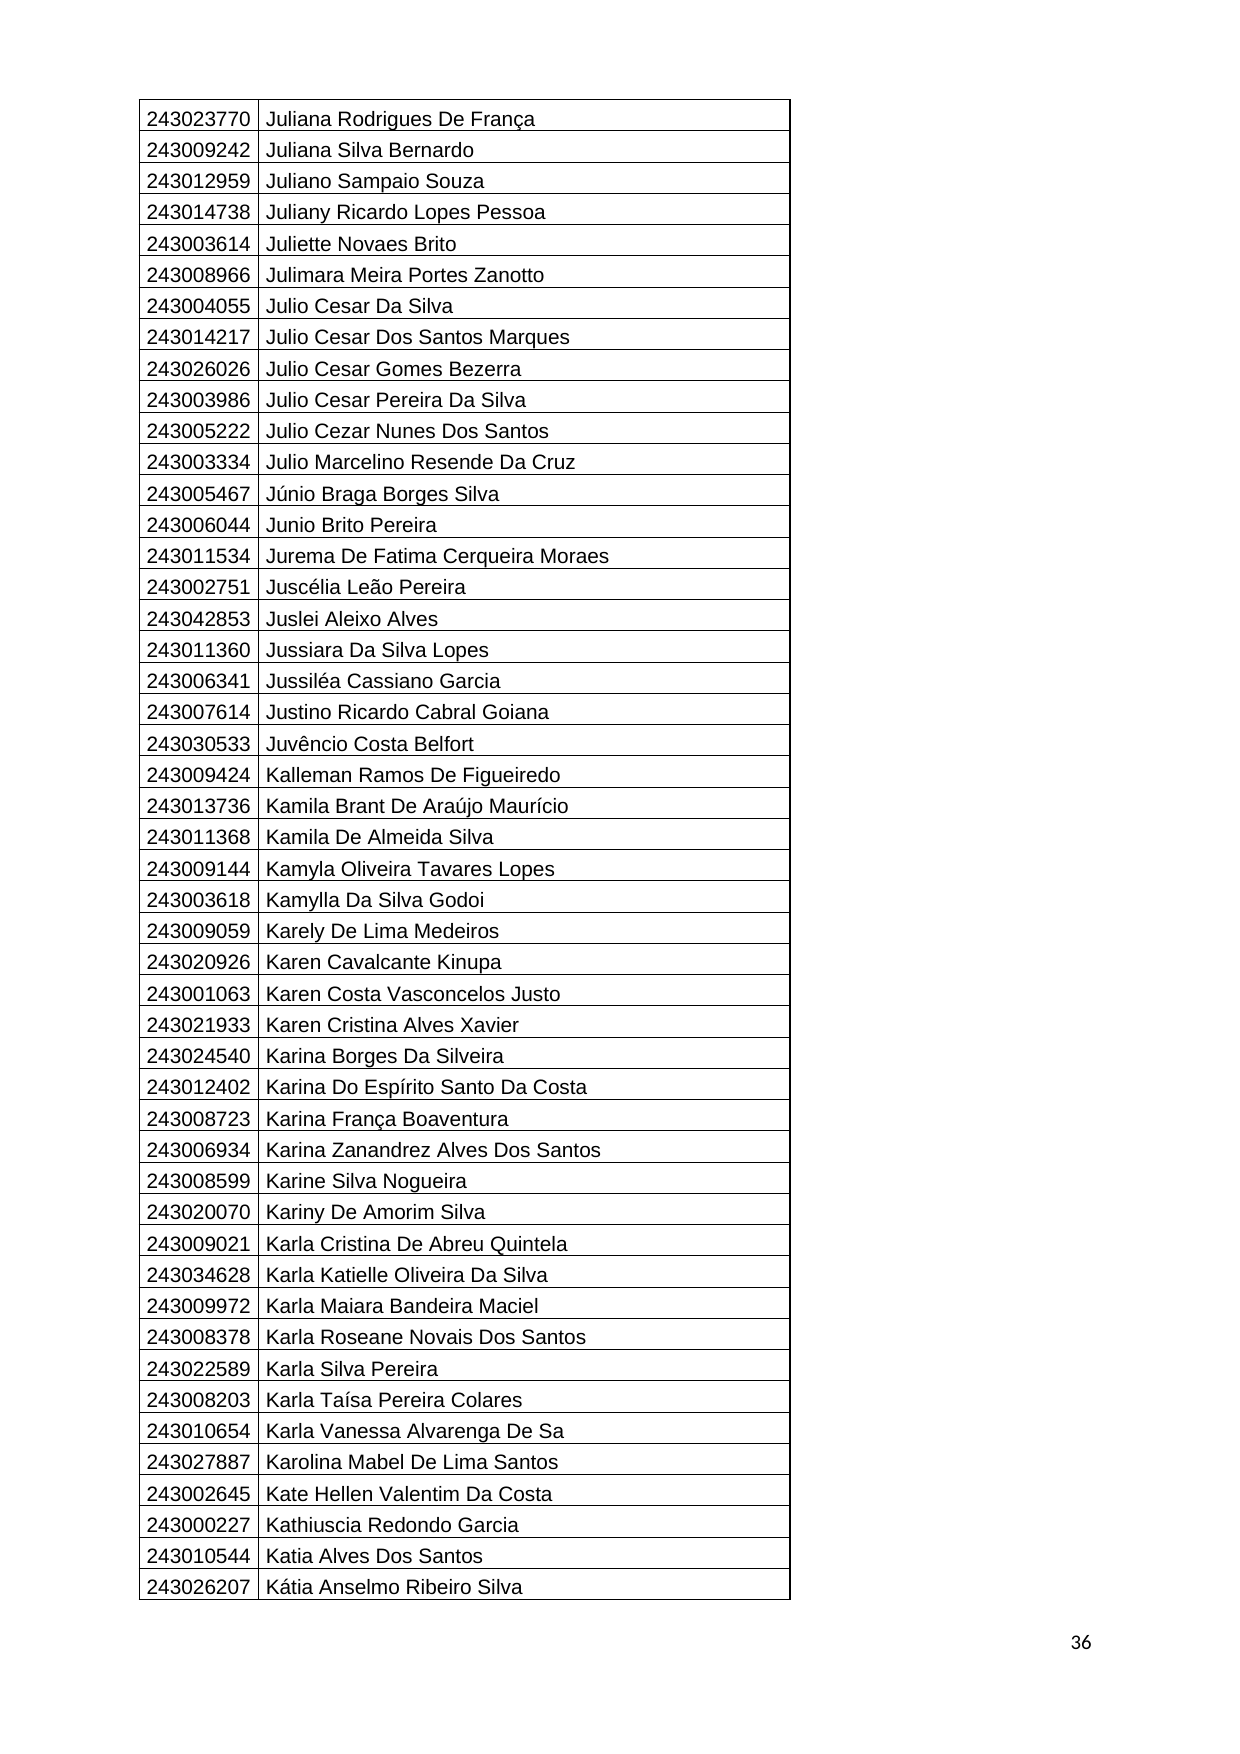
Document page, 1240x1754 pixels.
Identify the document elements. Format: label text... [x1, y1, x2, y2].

table_cell Kátia Anselmo Ribeiro Silva [259, 1569, 789, 1599]
table_cell 243011360 [140, 631, 258, 662]
table_cell Kate Hellen Valentim Da Costa [259, 1475, 789, 1505]
table_cell Juslei Aleixo Alves [259, 600, 789, 630]
table_cell Karolina Mabel De Lima Santos [259, 1444, 789, 1474]
table_cell Karen Costa Vasconcelos Justo [259, 975, 789, 1005]
table_cell 243009424 [140, 756, 258, 787]
table_cell Julio Cesar Da Silva [259, 288, 789, 318]
table_cell 243005222 [140, 413, 258, 443]
table_cell Júnio Braga Borges Silva [259, 475, 789, 505]
table_cell Karla Silva Pereira [259, 1350, 789, 1380]
table_cell Juscélia Leão Pereira [259, 569, 789, 599]
table_cell Kamila Brant De Araújo Maurício [259, 788, 789, 818]
table_cell Julio Marcelino Resende Da Cruz [259, 444, 789, 474]
table_cell 243023770 [140, 100, 258, 130]
table_cell 243042853 [140, 600, 258, 630]
table_cell Karla Katielle Oliveira Da Silva [259, 1256, 789, 1287]
table_cell Kariny De Amorim Silva [259, 1194, 789, 1224]
table_cell 243009972 [140, 1288, 258, 1318]
table_cell Karla Taísa Pereira Colares [259, 1381, 789, 1412]
table_cell 243006934 [140, 1131, 258, 1162]
table_cell 243008966 [140, 256, 258, 287]
table_cell Julio Cesar Pereira Da Silva [259, 381, 789, 412]
table_cell 243026026 [140, 350, 258, 380]
table_cell Karina Borges Da Silveira [259, 1038, 789, 1068]
table_cell 243011368 [140, 819, 258, 849]
table_cell 243002645 [140, 1475, 258, 1505]
table_cell 243009059 [140, 913, 258, 943]
table_cell 243003986 [140, 381, 258, 412]
table_cell 243013736 [140, 788, 258, 818]
table_cell Juliany Ricardo Lopes Pessoa [259, 194, 789, 224]
table_cell Julio Cezar Nunes Dos Santos [259, 413, 789, 443]
table_cell 243014738 [140, 194, 258, 224]
table_cell Juliana Rodrigues De França [259, 100, 789, 130]
table_cell Karely De Lima Medeiros [259, 913, 789, 943]
table_cell 243012959 [140, 163, 258, 193]
table_cell Justino Ricardo Cabral Goiana [259, 694, 789, 724]
table_cell Karen Cavalcante Kinupa [259, 944, 789, 974]
table_cell Karla Maiara Bandeira Maciel [259, 1288, 789, 1318]
table_cell 243003334 [140, 444, 258, 474]
table_cell Julio Cesar Dos Santos Marques [259, 319, 789, 349]
table_cell 243005467 [140, 475, 258, 505]
table_cell 243020926 [140, 944, 258, 974]
table_cell Karina França Boaventura [259, 1100, 789, 1130]
table_cell Karen Cristina Alves Xavier [259, 1006, 789, 1037]
table_cell 243000227 [140, 1506, 258, 1537]
table_cell 243001063 [140, 975, 258, 1005]
table_cell Juliano Sampaio Souza [259, 163, 789, 193]
table_cell 243012402 [140, 1069, 258, 1099]
table_cell 243009144 [140, 850, 258, 880]
table_cell 243020070 [140, 1194, 258, 1224]
table_cell Juvêncio Costa Belfort [259, 725, 789, 755]
table_cell Kathiuscia Redondo Garcia [259, 1506, 789, 1537]
table_cell Kamyla Oliveira Tavares Lopes [259, 850, 789, 880]
table_cell Karina Zanandrez Alves Dos Santos [259, 1131, 789, 1162]
table_cell Jurema De Fatima Cerqueira Moraes [259, 538, 789, 568]
table_cell Karine Silva Nogueira [259, 1163, 789, 1193]
table_cell Kamila De Almeida Silva [259, 819, 789, 849]
table_cell Jussiara Da Silva Lopes [259, 631, 789, 662]
table_cell Kamylla Da Silva Godoi [259, 881, 789, 912]
table_cell 243011534 [140, 538, 258, 568]
table_cell 243009242 [140, 131, 258, 162]
table_cell Karina Do Espírito Santo Da Costa [259, 1069, 789, 1099]
table_cell 243009021 [140, 1225, 258, 1255]
table_cell 243026207 [140, 1569, 258, 1599]
table_cell Karla Roseane Novais Dos Santos [259, 1319, 789, 1349]
table_cell Jussiléa Cassiano Garcia [259, 663, 789, 693]
table_cell 243022589 [140, 1350, 258, 1380]
table_cell 243034628 [140, 1256, 258, 1287]
table_cell 243014217 [140, 319, 258, 349]
table_cell 243010544 [140, 1538, 258, 1568]
table_cell 243007614 [140, 694, 258, 724]
table_cell Kalleman Ramos De Figueiredo [259, 756, 789, 787]
table_cell Junio Brito Pereira [259, 506, 789, 537]
table_cell 243021933 [140, 1006, 258, 1037]
table_cell 243006044 [140, 506, 258, 537]
table_cell Katia Alves Dos Santos [259, 1538, 789, 1568]
table_cell 243008723 [140, 1100, 258, 1130]
table_cell Juliana Silva Bernardo [259, 131, 789, 162]
table_cell 243010654 [140, 1413, 258, 1443]
table_cell Juliette Novaes Brito [259, 225, 789, 255]
table_cell 243006341 [140, 663, 258, 693]
table_cell 243030533 [140, 725, 258, 755]
table_cell 243002751 [140, 569, 258, 599]
table_cell 243024540 [140, 1038, 258, 1068]
table_cell Julimara Meira Portes Zanotto [259, 256, 789, 287]
table_cell 243008378 [140, 1319, 258, 1349]
table_cell Karla Vanessa Alvarenga De Sa [259, 1413, 789, 1443]
table_cell 243003618 [140, 881, 258, 912]
table_cell 243003614 [140, 225, 258, 255]
table_cell 243027887 [140, 1444, 258, 1474]
table_cell 243008203 [140, 1381, 258, 1412]
table_cell Karla Cristina De Abreu Quintela [259, 1225, 789, 1255]
table_cell 243008599 [140, 1163, 258, 1193]
table_cell Julio Cesar Gomes Bezerra [259, 350, 789, 380]
table_cell 243004055 [140, 288, 258, 318]
